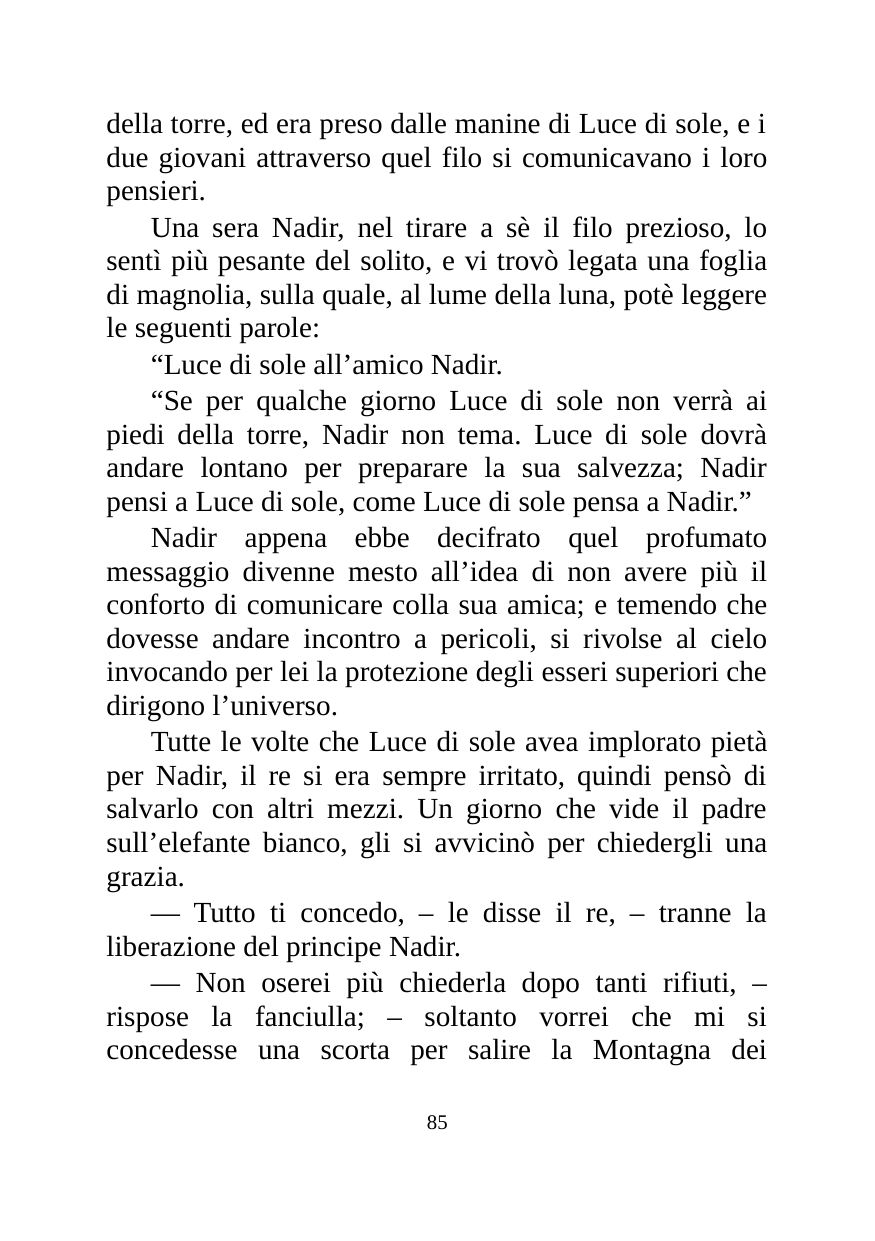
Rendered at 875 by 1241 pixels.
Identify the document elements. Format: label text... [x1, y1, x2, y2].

text Tutte le volte che Luce di sole avea implorato pietà per Nadir, il re si era sempre irritato, quindi pensò di salvarlo con altri mezzi. Un giorno che vide il padre sull’elefante bianco, gli si avvicinò per chiedergli una grazia. [106, 724, 768, 892]
text — Tutto ti concedo, – le disse il re, – tranne la liberazione del principe Nadir. [106, 895, 768, 962]
text — Non oserei più chiederla dopo tanti rifiuti, – rispose la fanciulla; – soltanto vorrei che mi si concedesse una scorta per salire la Montagna dei [106, 965, 768, 1066]
text “Luce di sole all’amico Nadir. [106, 347, 768, 380]
text della torre, ed era preso dalle manine di Luce di sole, e i due giovani attraverso quel filo si comunicavano i loro pensieri. [106, 106, 768, 207]
text Una sera Nadir, nel tirare a sè il filo prezioso, lo sentì più pesante del solito, e vi trovò legata una foglia di magnolia, sulla quale, al lume della luna, potè leggere le seguenti parole: [106, 210, 768, 344]
text Nadir appena ebbe decifrato quel profumato messaggio divenne mesto all’idea di non avere più il conforto di comunicare colla sua amica; e temendo che dovesse andare incontro a pericoli, si rivolse al cielo invocando per lei la protezione degli esseri superiori che dirigono l’universo. [106, 520, 768, 722]
text “Se per qualche giorno Luce di sole non verrà ai piedi della torre, Nadir non tema. Luce di sole dovrà andare lontano per preparare la sua salvezza; Nadir pensi a Luce di sole, come Luce di sole pensa a Nadir.” [106, 383, 768, 517]
